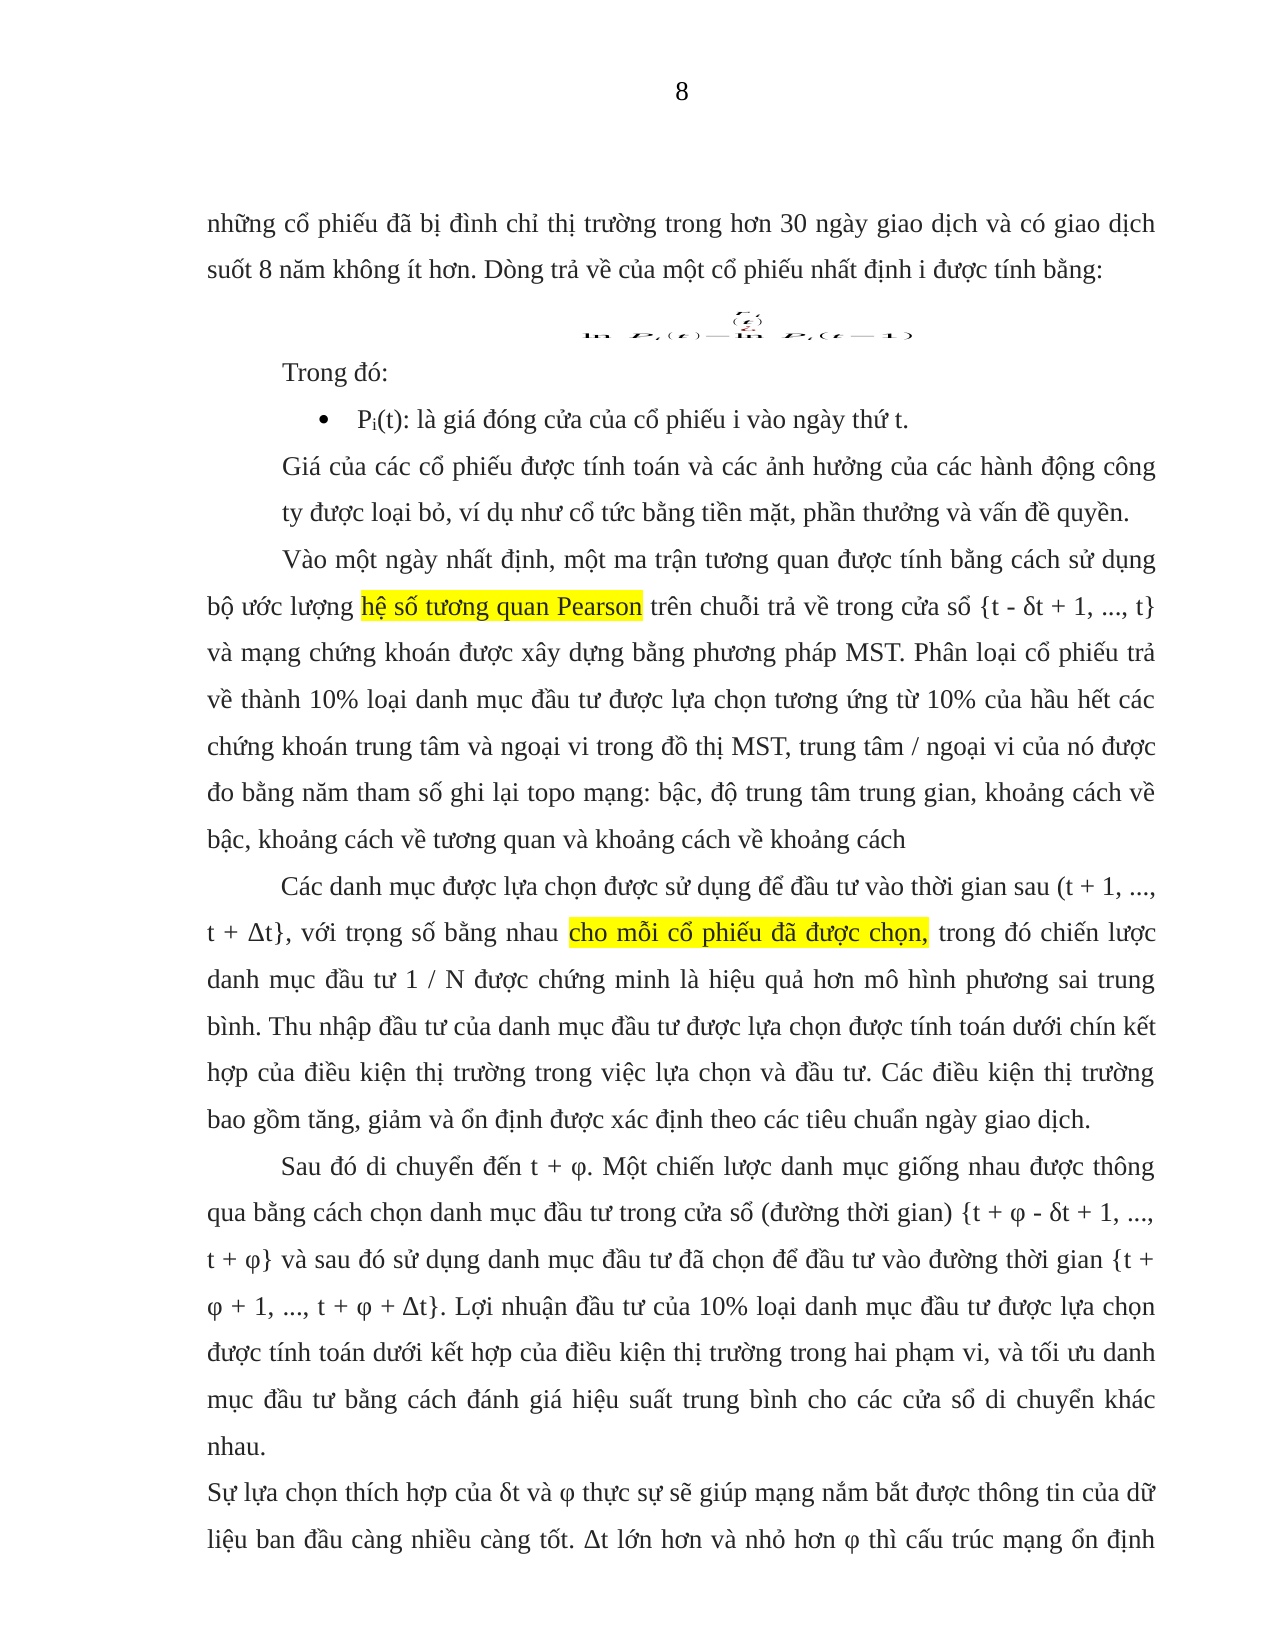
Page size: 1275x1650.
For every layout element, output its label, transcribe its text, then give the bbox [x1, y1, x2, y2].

text Sau đó di chuyển đến t + φ. Một chiến lược danh mục giống nhau được thông qua bằng cách chọn danh mục đầu tư trong cửa sổ (đường thời gian) {t + φ - δt + 1, ..., t + φ} và sau đó sử dụng danh mục đầu tư đã chọn để đầu tư vào đường thời gian {t + φ + 1, ..., t + φ + Δt}. Lợi nhuận đầu tư của 10% loại danh mục đầu tư được lựa chọn được tính toán dưới kết hợp của điều kiện thị trường trong hai phạm vi, và tối ưu danh mục đầu tư bằng cách đánh giá hiệu suất trung bình cho các cửa sổ di chuyển khác nhau. [207, 1150, 1157, 1461]
text Giá của các cổ phiếu được tính toán và các ảnh hưởng của các hành động công ty được loại bỏ, ví dụ như cổ tức bằng tiền mặt, phần thưởng và vấn đề quyền. [282, 450, 1157, 528]
text những cổ phiếu đã bị đình chỉ thị trường trong hơn 30 ngày giao dịch và có giao dịch suốt 8 năm không ít hơn. Dòng trả về của một cổ phiếu nhất định i được tính bằng: [207, 207, 1157, 284]
text Các danh mục được lựa chọn được sử dụng để đầu tư vào thời gian sau (t + 1, ..., t + Δt}, với trọng số bằng nhau cho mỗi cổ phiếu đã được chọn, trong đó chiến lược danh mục đầu tư 1 / N được chứng minh là hiệu quả hơn mô hình phương sai trung bình. Thu nhập đầu tư của danh mục đầu tư được lựa chọn được tính toán dưới chín kết hợp của điều kiện thị trường trong việc lựa chọn và đầu tư. Các điều kiện thị trường bao gồm tăng, giảm và ổn định được xác định theo các tiêu chuẩn ngày giao dịch. [207, 870, 1157, 1134]
list Pi(t): là giá đóng cửa của cổ phiếu i vào ngày thứ t. [319, 403, 1157, 434]
text Trong đó: [207, 357, 1157, 388]
text Sự lựa chọn thích hợp của δt và φ thực sự sẽ giúp mạng nắm bắt được thông tin của dữ liệu ban đầu càng nhiều càng tốt. Δt lớn hơn và nhỏ hơn φ thì cấu trúc mạng ổn định [207, 1477, 1157, 1554]
text Vào một ngày nhất định, một ma trận tương quan được tính bằng cách sử dụng bộ ước lượng hệ số tương quan Pearson trên chuỗi trả về trong cửa sổ {t - δt + 1, ..., t} và mạng chứng khoán được xây dựng bằng phương pháp MST. Phân loại cổ phiếu trả về thành 10% loại danh mục đầu tư được lựa chọn tương ứng từ 10% của hầu hết các chứng khoán trung tâm và ngoại vi trong đồ thị MST, trung tâm / ngoại vi của nó được đo bằng năm tham số ghi lại topo mạng: bậc, độ trung tâm trung gian, khoảng cách về bậc, khoảng cách về tương quan và khoảng cách về khoảng cách [207, 543, 1157, 854]
